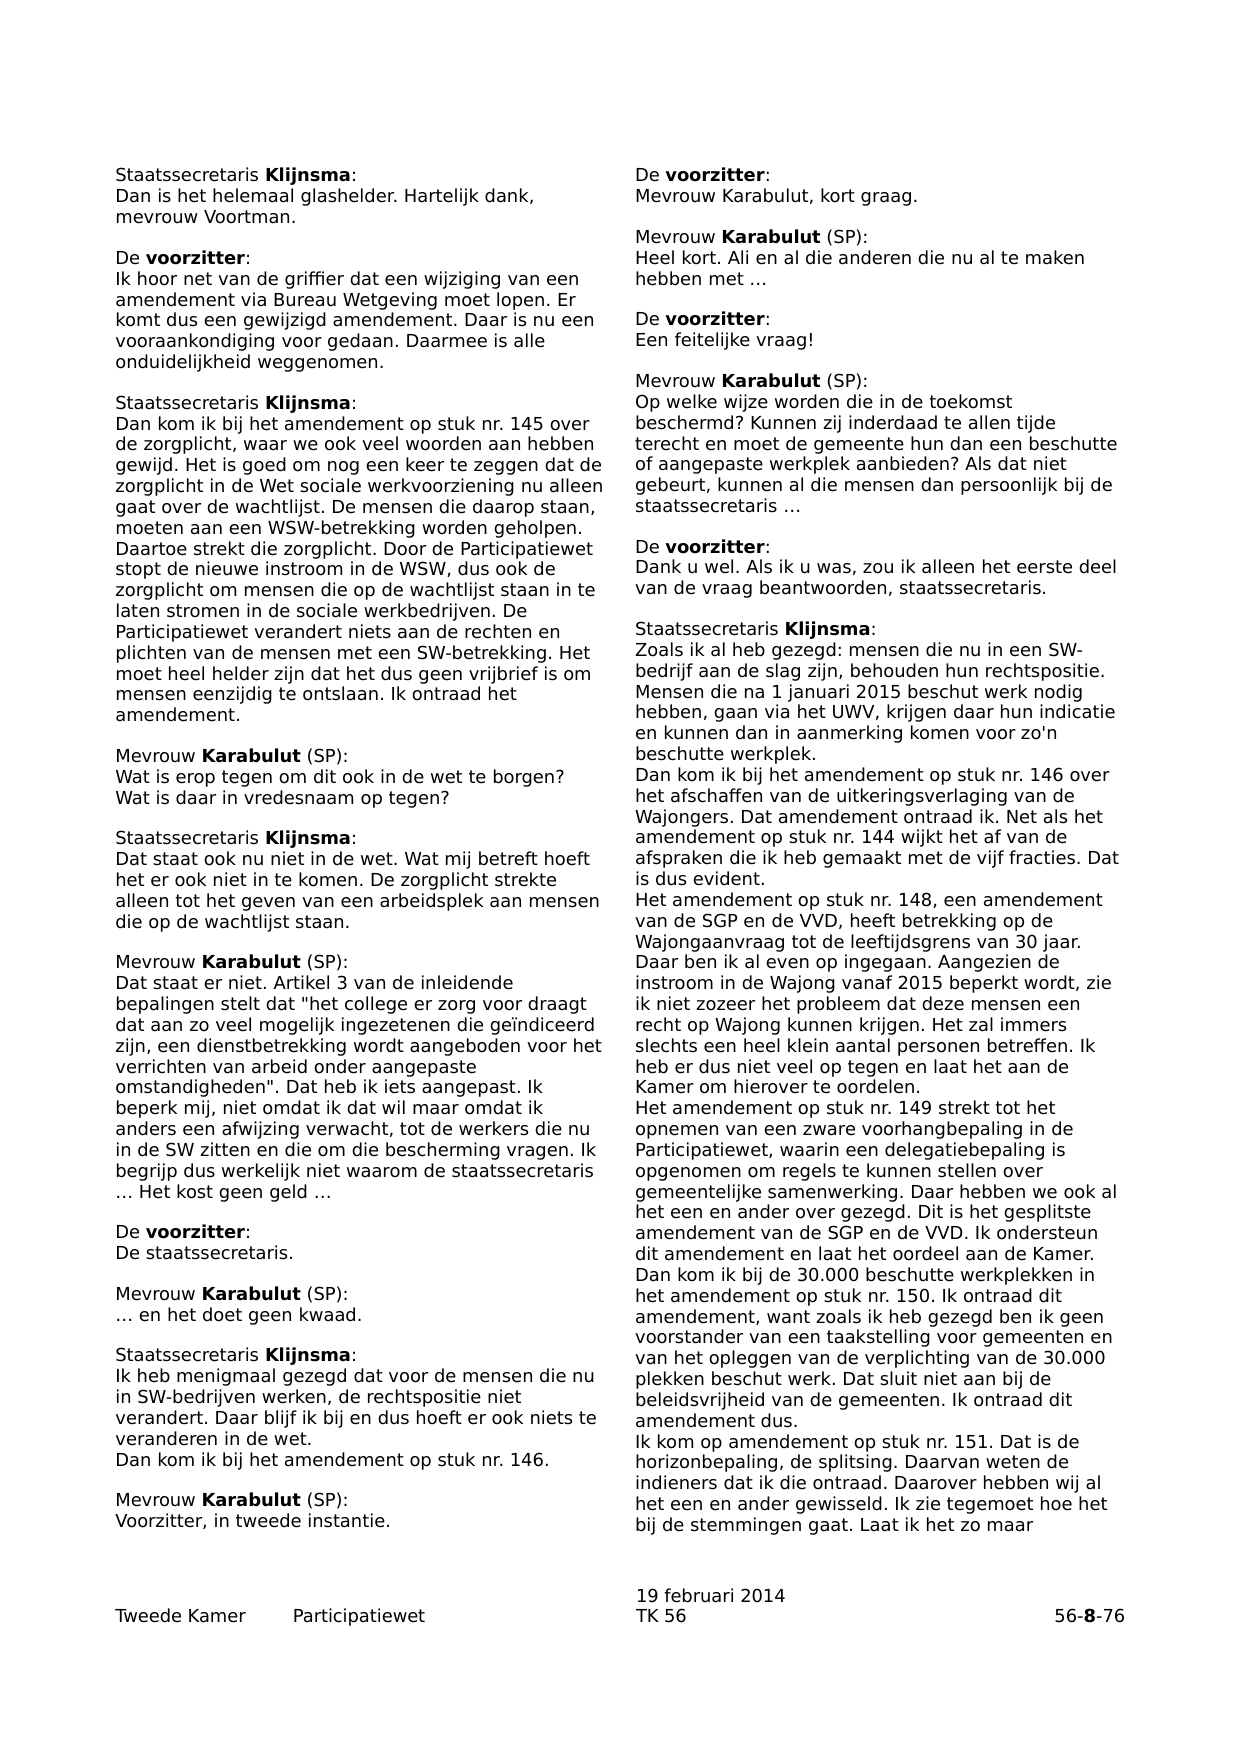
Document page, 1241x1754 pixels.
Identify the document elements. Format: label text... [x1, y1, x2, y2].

text Staatssecretaris Klijnsma: [115, 1345, 605, 1366]
text Staatssecretaris Klijnsma: [115, 828, 605, 849]
text De voorzitter: [635, 165, 1125, 186]
text De voorzitter: [635, 537, 1125, 557]
text Mevrouw Karabulut (SP): [115, 746, 605, 767]
text De voorzitter: [635, 309, 1125, 330]
text Dan kom ik bij de 30.000 beschutte werkplekken in het amendement op stuk nr. 150. Ik ontraad dit amendement, want zoals ik heb gezegd ben ik geen voorstander van een taakstelling voor gemeenten en van het opleggen van de verplichting van de 30.000 plekken beschut werk. Dat sluit niet aan bij de beleidsvrijheid van de gemeenten. Ik ontraad dit amendement dus. [635, 1265, 1125, 1431]
text Mevrouw Karabulut, kort graag. [635, 186, 1125, 207]
text Heel kort. Ali en al die anderen die nu al te maken hebben met … [635, 248, 1125, 289]
text Het amendement op stuk nr. 148, een amendement van de SGP en de VVD, heeft betrekking op de Wajongaanvraag tot de leeftijdsgrens van 30 jaar. Daar ben ik al even op ingegaan. Aangezien de instroom in de Wajong vanaf 2015 beperkt wordt, zie ik niet zozeer het probleem dat deze mensen een recht op Wajong kunnen krijgen. Het zal immers slechts een heel klein aantal personen betreffen. Ik heb er dus niet veel op tegen en laat het aan de Kamer om hierover te oordelen. [635, 890, 1125, 1098]
text Een feitelijke vraag! [635, 330, 1125, 351]
text Dat staat er niet. Artikel 3 van de inleidende bepalingen stelt dat "het college er zorg voor draagt dat aan zo veel mogelijk ingezetenen die geïndiceerd zijn, een dienstbetrekking wordt aangeboden voor het verrichten van arbeid onder aangepaste omstandigheden". Dat heb ik iets aangepast. Ik beperk mij, niet omdat ik dat wil maar omdat ik anders een afwijzing verwacht, tot de werkers die nu in de SW zitten en die om die bescherming vragen. Ik begrijp dus werkelijk niet waarom de staatssecretaris … Het kost geen geld … [115, 973, 605, 1202]
text Mevrouw Karabulut (SP): [635, 227, 1125, 248]
text … en het doet geen kwaad. [115, 1304, 605, 1325]
text Mevrouw Karabulut (SP): [115, 1284, 605, 1304]
text Ik heb menigmaal gezegd dat voor de mensen die nu in SW-bedrijven werken, de rechtspositie niet verandert. Daar blijf ik bij en dus hoeft er ook niets te veranderen in de wet. [115, 1366, 605, 1449]
text Staatssecretaris Klijnsma: [635, 619, 1125, 640]
text Ik hoor net van de griffier dat een wijziging van een amendement via Bureau Wetgeving moet lopen. Er komt dus een gewijzigd amendement. Daar is nu een vooraankondiging voor gedaan. Daarmee is alle onduidelijkheid weggenomen. [115, 268, 605, 373]
text Mevrouw Karabulut (SP): [115, 952, 605, 973]
text Dan kom ik bij het amendement op stuk nr. 145 over de zorgplicht, waar we ook veel woorden aan hebben gewijd. Het is goed om nog een keer te zeggen dat de zorgplicht in de Wet sociale werkvoorziening nu alleen gaat over de wachtlijst. De mensen die daarop staan, moeten aan een WSW-betrekking worden geholpen. Daartoe strekt die zorgplicht. Door de Participatiewet stopt de nieuwe instroom in de WSW, dus ook de zorgplicht om mensen die op de wachtlijst staan in te laten stromen in de sociale werkbedrijven. De Participatiewet verandert niets aan de rechten en plichten van de mensen met een SW-betrekking. Het moet heel helder zijn dat het dus geen vrijbrief is om mensen eenzijdig te ontslaan. Ik ontraad het amendement. [115, 413, 605, 726]
text De voorzitter: [115, 1222, 605, 1243]
text Voorzitter, in tweede instantie. [115, 1511, 605, 1532]
text Mevrouw Karabulut (SP): [635, 371, 1125, 392]
text Mevrouw Karabulut (SP): [115, 1490, 605, 1511]
text Wat is erop tegen om dit ook in de wet te borgen? Wat is daar in vredesnaam op tegen? [115, 767, 605, 808]
text De staatssecretaris. [115, 1243, 605, 1264]
text Het amendement op stuk nr. 149 strekt tot het opnemen van een zware voorhangbepaling in de Participatiewet, waarin een delegatiebepaling is opgenomen om regels te kunnen stellen over gemeentelijke samenwerking. Daar hebben we ook al het een en ander over gezegd. Dit is het gesplitste amendement van de SGP en de VVD. Ik ondersteun dit amendement en laat het oordeel aan de Kamer. [635, 1098, 1125, 1265]
text Dan kom ik bij het amendement op stuk nr. 146 over het afschaffen van de uitkeringsverlaging van de Wajongers. Dat amendement ontraad ik. Net als het amendement op stuk nr. 144 wijkt het af van de afspraken die ik heb gemaakt met de vijf fracties. Dat is dus evident. [635, 765, 1125, 890]
text Zoals ik al heb gezegd: mensen die nu in een SW-bedrijf aan de slag zijn, behouden hun rechtspositie. Mensen die na 1 januari 2015 beschut werk nodig hebben, gaan via het UWV, krijgen daar hun indicatie en kunnen dan in aanmerking komen voor zo'n beschutte werkplek. [635, 640, 1125, 765]
text Ik kom op amendement op stuk nr. 151. Dat is de horizonbepaling, de splitsing. Daarvan weten de indieners dat ik die ontraad. Daarover hebben wij al het een en ander gewisseld. Ik zie tegemoet hoe het bij de stemmingen gaat. Laat ik het zo maar [635, 1431, 1125, 1536]
text Staatssecretaris Klijnsma: [115, 165, 605, 186]
text Dan is het helemaal glashelder. Hartelijk dank, mevrouw Voortman. [115, 186, 605, 228]
text De voorzitter: [115, 248, 605, 268]
text Dan kom ik bij het amendement op stuk nr. 146. [115, 1449, 605, 1470]
text Op welke wijze worden die in de toekomst beschermd? Kunnen zij inderdaad te allen tijde terecht en moet de gemeente hun dan een beschutte of aangepaste werkplek aanbieden? Als dat niet gebeurt, kunnen al die mensen dan persoonlijk bij de staatssecretaris … [635, 392, 1125, 517]
text Dank u wel. Als ik u was, zou ik alleen het eerste deel van de vraag beantwoorden, staatssecretaris. [635, 557, 1125, 599]
text Staatssecretaris Klijnsma: [115, 393, 605, 413]
text Dat staat ook nu niet in de wet. Wat mij betreft hoeft het er ook niet in te komen. De zorgplicht strekte alleen tot het geven van een arbeidsplek aan mensen die op de wachtlijst staan. [115, 849, 605, 932]
